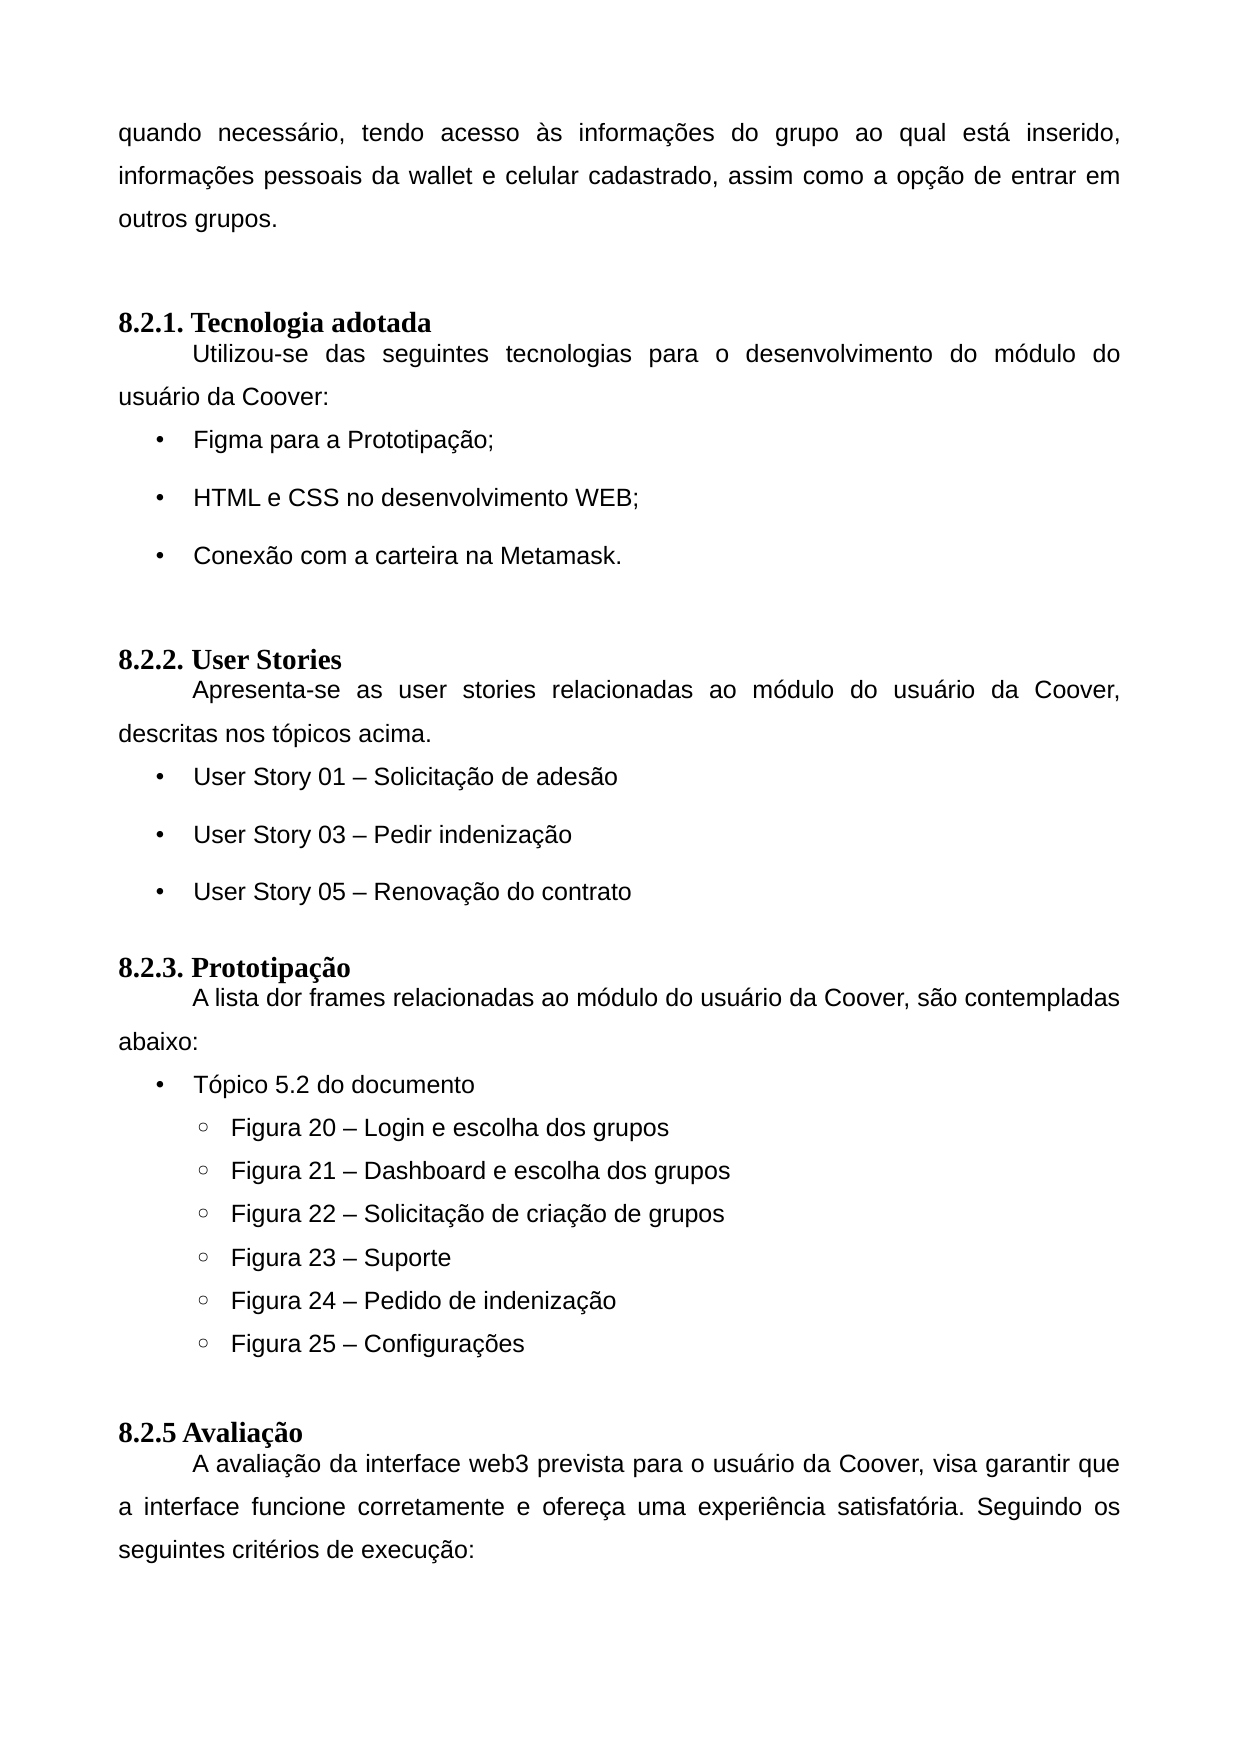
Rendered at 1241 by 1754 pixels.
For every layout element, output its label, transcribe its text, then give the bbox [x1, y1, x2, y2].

list Figura 23 – Suporte [193, 1242, 1122, 1271]
list Tópico 5.2 do documento [156, 1069, 1122, 1098]
text A avaliação da interface web3 prevista para o usuário da Coover, visa garantir que a interface funcione corretamente e ofereça uma experiência satisfatória. Seguindo os seguintes critérios de execução: [118, 1449, 1122, 1564]
text Utilizou-se das seguintes tecnologias para o desenvolvimento do módulo do usuário da Coover: [118, 339, 1122, 411]
text quando necessário, tendo acesso às informações do grupo ao qual está inserido, informações pessoais da wallet e celular cadastrado, assim como a opção de entrar em outros grupos. [118, 118, 1122, 233]
list Figura 22 – Solicitação de criação de grupos [193, 1199, 1122, 1228]
list HTML e CSS no desenvolvimento WEB; [156, 483, 1122, 512]
list User Story 05 – Renovação do contrato [156, 877, 1122, 906]
list Figura 25 – Configurações [193, 1329, 1122, 1358]
list Conexão com a carteira na Metamask. [156, 541, 1122, 570]
list Figura 20 – Login e escolha dos grupos [193, 1113, 1122, 1142]
subtitle 8.2.5 Avaliação [118, 1416, 1122, 1449]
list User Story 03 – Pedir indenização [156, 819, 1122, 848]
list User Story 01 – Solicitação de adesão [156, 762, 1122, 791]
list Figma para a Prototipação; [156, 425, 1122, 454]
subtitle 8.2.2. User Stories [118, 642, 1122, 676]
list Figura 21 – Dashboard e escolha dos grupos [193, 1156, 1122, 1185]
subtitle 8.2.3. Prototipação [118, 950, 1122, 983]
list Figura 24 – Pedido de indenização [193, 1286, 1122, 1314]
subtitle 8.2.1. Tecnologia adotada [118, 305, 1122, 339]
text Apresenta-se as user stories relacionadas ao módulo do usuário da Coover, descritas nos tópicos acima. [118, 676, 1122, 747]
text A lista dor frames relacionadas ao módulo do usuário da Coover, são contempladas abaixo: [118, 983, 1122, 1055]
